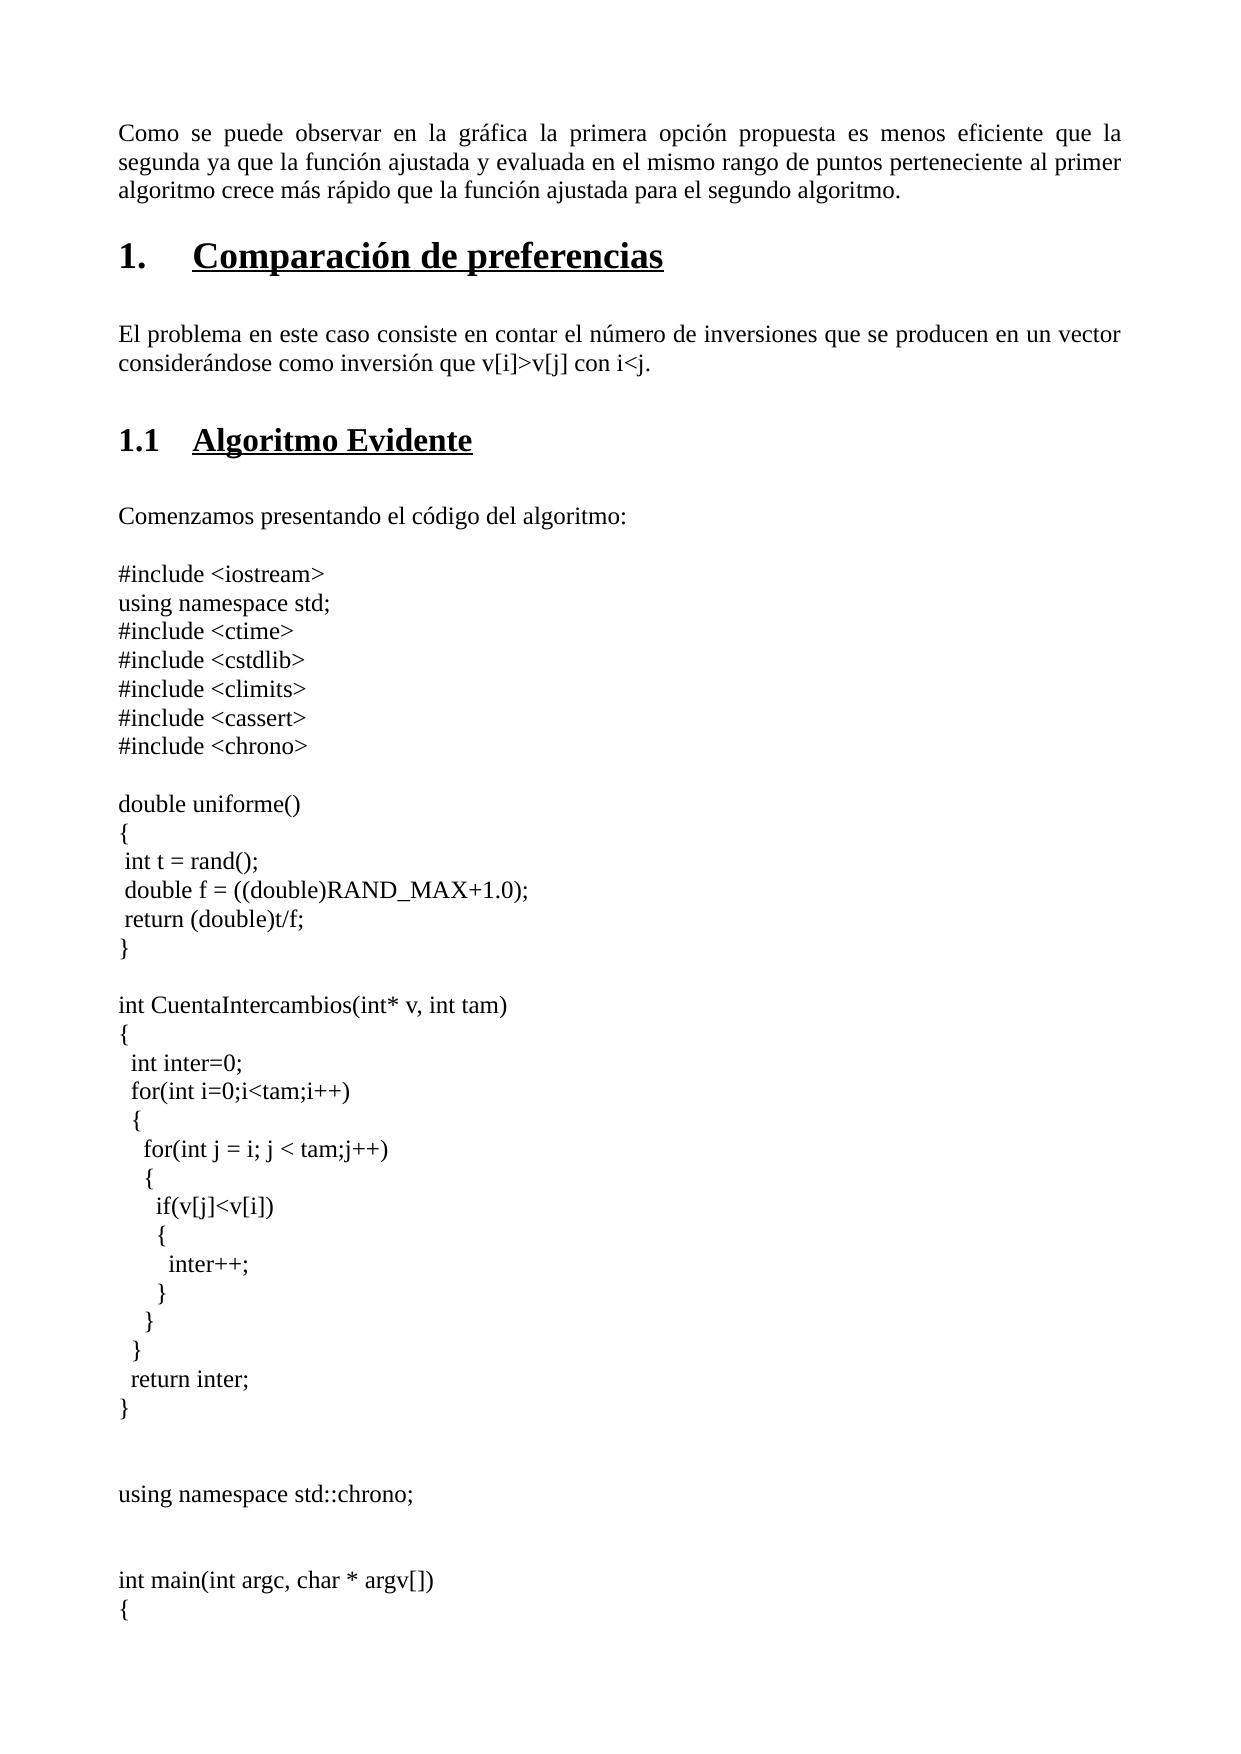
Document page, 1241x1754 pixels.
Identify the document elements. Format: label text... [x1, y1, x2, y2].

text { [118, 1019, 1122, 1048]
text inter++; [118, 1249, 1122, 1278]
text double uniforme() [118, 789, 1122, 818]
text using namespace std; [118, 588, 1122, 616]
text #include <climits> [118, 674, 1122, 703]
text { [118, 1105, 1122, 1134]
text } [118, 933, 1122, 961]
text 1.1 Algoritmo Evidente [118, 420, 1122, 458]
text int t = rand(); [118, 846, 1122, 875]
text 1. Comparación de preferencias [118, 233, 1122, 276]
text Como se puede observar en la gráfica la primera opción propuesta es menos eficiente que la segunda ya que la función ajustada y evaluada en el mismo rango de puntos perteneciente al primer algoritmo crece más rápido que la función ajustada para el segundo algoritmo. [118, 118, 1122, 204]
text #include <ctime> [118, 616, 1122, 645]
text } [118, 1393, 1122, 1421]
text int CuentaIntercambios(int* v, int tam) [118, 990, 1122, 1019]
text for(int j = i; j < tam;j++) [118, 1134, 1122, 1163]
text int inter=0; [118, 1048, 1122, 1076]
text return (double)t/f; [118, 904, 1122, 933]
text #include <cassert> [118, 703, 1122, 731]
text for(int i=0;i<tam;i++) [118, 1076, 1122, 1105]
text { [118, 818, 1122, 846]
text #include <iostream> [118, 559, 1122, 588]
text } [118, 1335, 1122, 1364]
text El problema en este caso consiste en contar el número de inversiones que se producen en un vector considerándose como inversión que v[i]>v[j] con i<j. [118, 319, 1122, 377]
text if(v[j]<v[i]) [118, 1191, 1122, 1220]
text return inter; [118, 1364, 1122, 1393]
text using namespace std::chrono; [118, 1479, 1122, 1508]
text } [118, 1278, 1122, 1306]
text double f = ((double)RAND_MAX+1.0); [118, 875, 1122, 904]
text Comenzamos presentando el código del algoritmo: [118, 501, 1122, 530]
text #include <chrono> [118, 731, 1122, 760]
text int main(int argc, char * argv[]) [118, 1565, 1122, 1594]
text } [118, 1306, 1122, 1335]
text { [118, 1163, 1122, 1191]
text { [118, 1220, 1122, 1249]
text #include <cstdlib> [118, 645, 1122, 674]
text { [118, 1594, 1122, 1623]
